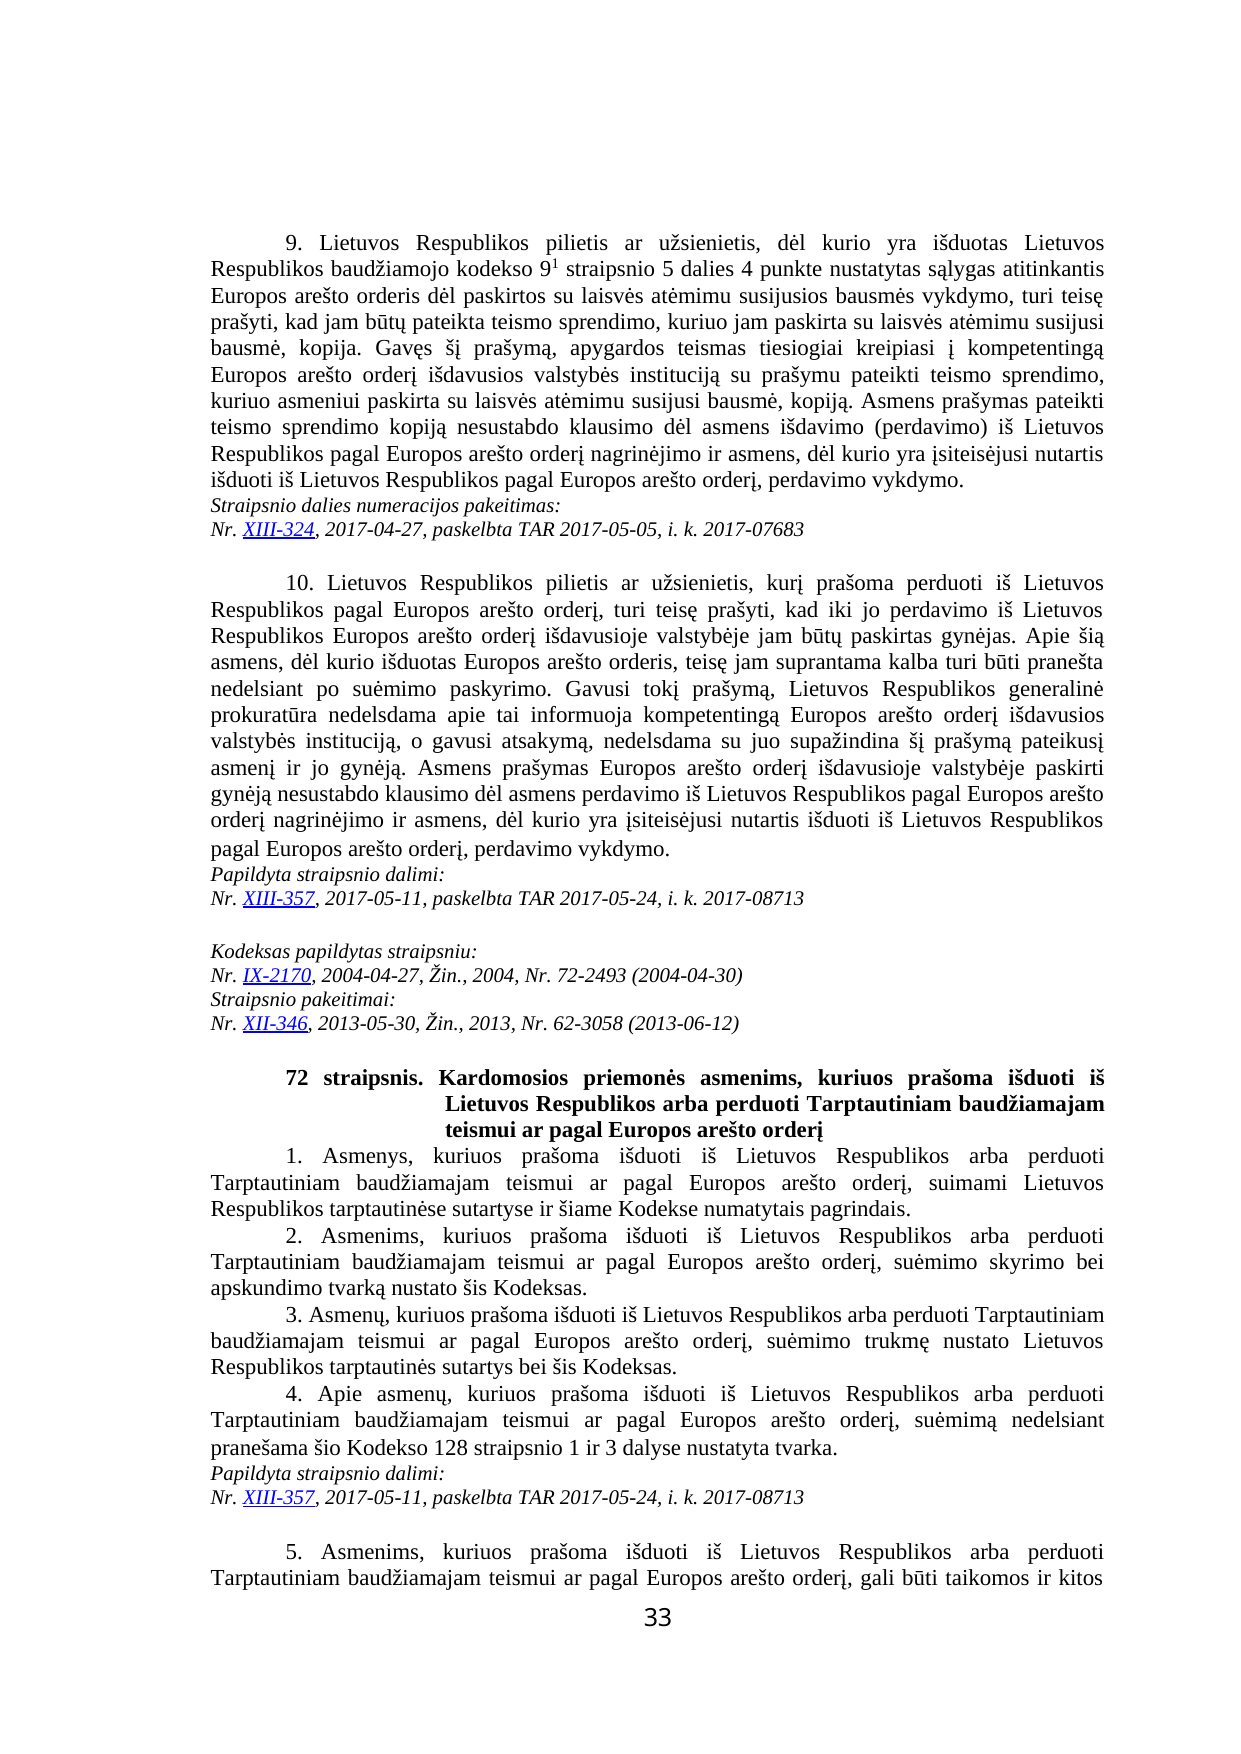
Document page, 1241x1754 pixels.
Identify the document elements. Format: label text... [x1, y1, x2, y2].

text Nr. IX-2170, 2004-04-27, Žin., 2004, Nr. 72-2493 (2004-04-30) [210, 963, 1105, 987]
text 2. Asmenims, kuriuos prašoma išduoti iš Lietuvos Respublikos arba perduoti Tarptautiniam baudžiamajam teismui ar pagal Europos arešto orderį, suėmimo skyrimo bei apskundimo tvarką nustato šis Kodeksas. [210, 1222, 1105, 1301]
text Papildyta straipsnio dalimi: [210, 862, 1105, 886]
text 9. Lietuvos Respublikos pilietis ar užsienietis, dėl kurio yra išduotas Lietuvos Respublikos baudžiamojo kodekso 91 straipsnio 5 dalies 4 punkte nustatytas sąlygas atitinkantis Europos arešto orderis dėl paskirtos su laisvės atėmimu susijusios bausmės vykdymo, turi teisę prašyti, kad jam būtų pateikta teismo sprendimo, kuriuo jam paskirta su laisvės atėmimu susijusi bausmė, kopija. Gavęs šį prašymą, apygardos teismas tiesiogiai kreipiasi į kompetentingą Europos arešto orderį išdavusios valstybės instituciją su prašymu pateikti teismo sprendimo, kuriuo asmeniui paskirta su laisvės atėmimu susijusi bausmė, kopiją. Asmens prašymas pateikti teismo sprendimo kopiją nesustabdo klausimo dėl asmens išdavimo (perdavimo) iš Lietuvos Respublikos pagal Europos arešto orderį nagrinėjimo ir asmens, dėl kurio yra įsiteisėjusi nutartis išduoti iš Lietuvos Respublikos pagal Europos arešto orderį, perdavimo vykdymo. [210, 229, 1105, 492]
text Kodeksas papildytas straipsniu: [210, 938, 1105, 963]
text Nr. XIII-357, 2017-05-11, paskelbta TAR 2017-05-24, i. k. 2017-08713 [210, 1485, 1105, 1509]
text 1. Asmenys, kuriuos prašoma išduoti iš Lietuvos Respublikos arba perduoti Tarptautiniam baudžiamajam teismui ar pagal Europos arešto orderį, suimami Lietuvos Respublikos tarptautinėse sutartyse ir šiame Kodekse numatytais pagrindais. [210, 1143, 1105, 1222]
text Straipsnio pakeitimai: [210, 987, 1105, 1011]
text Nr. XIII-357, 2017-05-11, paskelbta TAR 2017-05-24, i. k. 2017-08713 [210, 886, 1105, 910]
text 4. Apie asmenų, kuriuos prašoma išduoti iš Lietuvos Respublikos arba perduoti Tarptautiniam baudžiamajam teismui ar pagal Europos arešto orderį, suėmimą nedelsiant pranešama šio Kodekso 128 straipsnio 1 ir 3 dalyse nustatyta tvarka. [210, 1380, 1105, 1461]
text 5. Asmenims, kuriuos prašoma išduoti iš Lietuvos Respublikos arba perduoti Tarptautiniam baudžiamajam teismui ar pagal Europos arešto orderį, gali būti taikomos ir kitos [210, 1538, 1105, 1591]
text Papildyta straipsnio dalimi: [210, 1461, 1105, 1485]
text Straipsnio dalies numeracijos pakeitimas: [210, 492, 1105, 517]
text 72 straipsnis. Kardomosios priemonės asmenims, kuriuos prašoma išduoti iš Lietuvos Respublikos arba perduoti Tarptautiniam baudžiamajam teismui ar pagal Europos arešto orderį [285, 1063, 1105, 1143]
text Nr. XIII-324, 2017-04-27, paskelbta TAR 2017-05-05, i. k. 2017-07683 [210, 517, 1105, 541]
text 3. Asmenų, kuriuos prašoma išduoti iš Lietuvos Respublikos arba perduoti Tarptautiniam baudžiamajam teismui ar pagal Europos arešto orderį, suėmimo trukmę nustato Lietuvos Respublikos tarptautinės sutartys bei šis Kodeksas. [210, 1301, 1105, 1380]
text 10. Lietuvos Respublikos pilietis ar užsienietis, kurį prašoma perduoti iš Lietuvos Respublikos pagal Europos arešto orderį, turi teisę prašyti, kad iki jo perdavimo iš Lietuvos Respublikos Europos arešto orderį išdavusioje valstybėje jam būtų paskirtas gynėjas. Apie šią asmens, dėl kurio išduotas Europos arešto orderis, teisę jam suprantama kalba turi būti pranešta nedelsiant po suėmimo paskyrimo. Gavusi tokį prašymą, Lietuvos Respublikos generalinė prokuratūra nedelsdama apie tai informuoja kompetentingą Europos arešto orderį išdavusios valstybės instituciją, o gavusi atsakymą, nedelsdama su juo supažindina šį prašymą pateikusį asmenį ir jo gynėją. Asmens prašymas Europos arešto orderį išdavusioje valstybėje paskirti gynėją nesustabdo klausimo dėl asmens perdavimo iš Lietuvos Respublikos pagal Europos arešto orderį nagrinėjimo ir asmens, dėl kurio yra įsiteisėjusi nutartis išduoti iš Lietuvos Respublikos pagal Europos arešto orderį, perdavimo vykdymo. [210, 569, 1105, 862]
text Nr. XII-346, 2013-05-30, Žin., 2013, Nr. 62-3058 (2013-06-12) [210, 1011, 1105, 1035]
